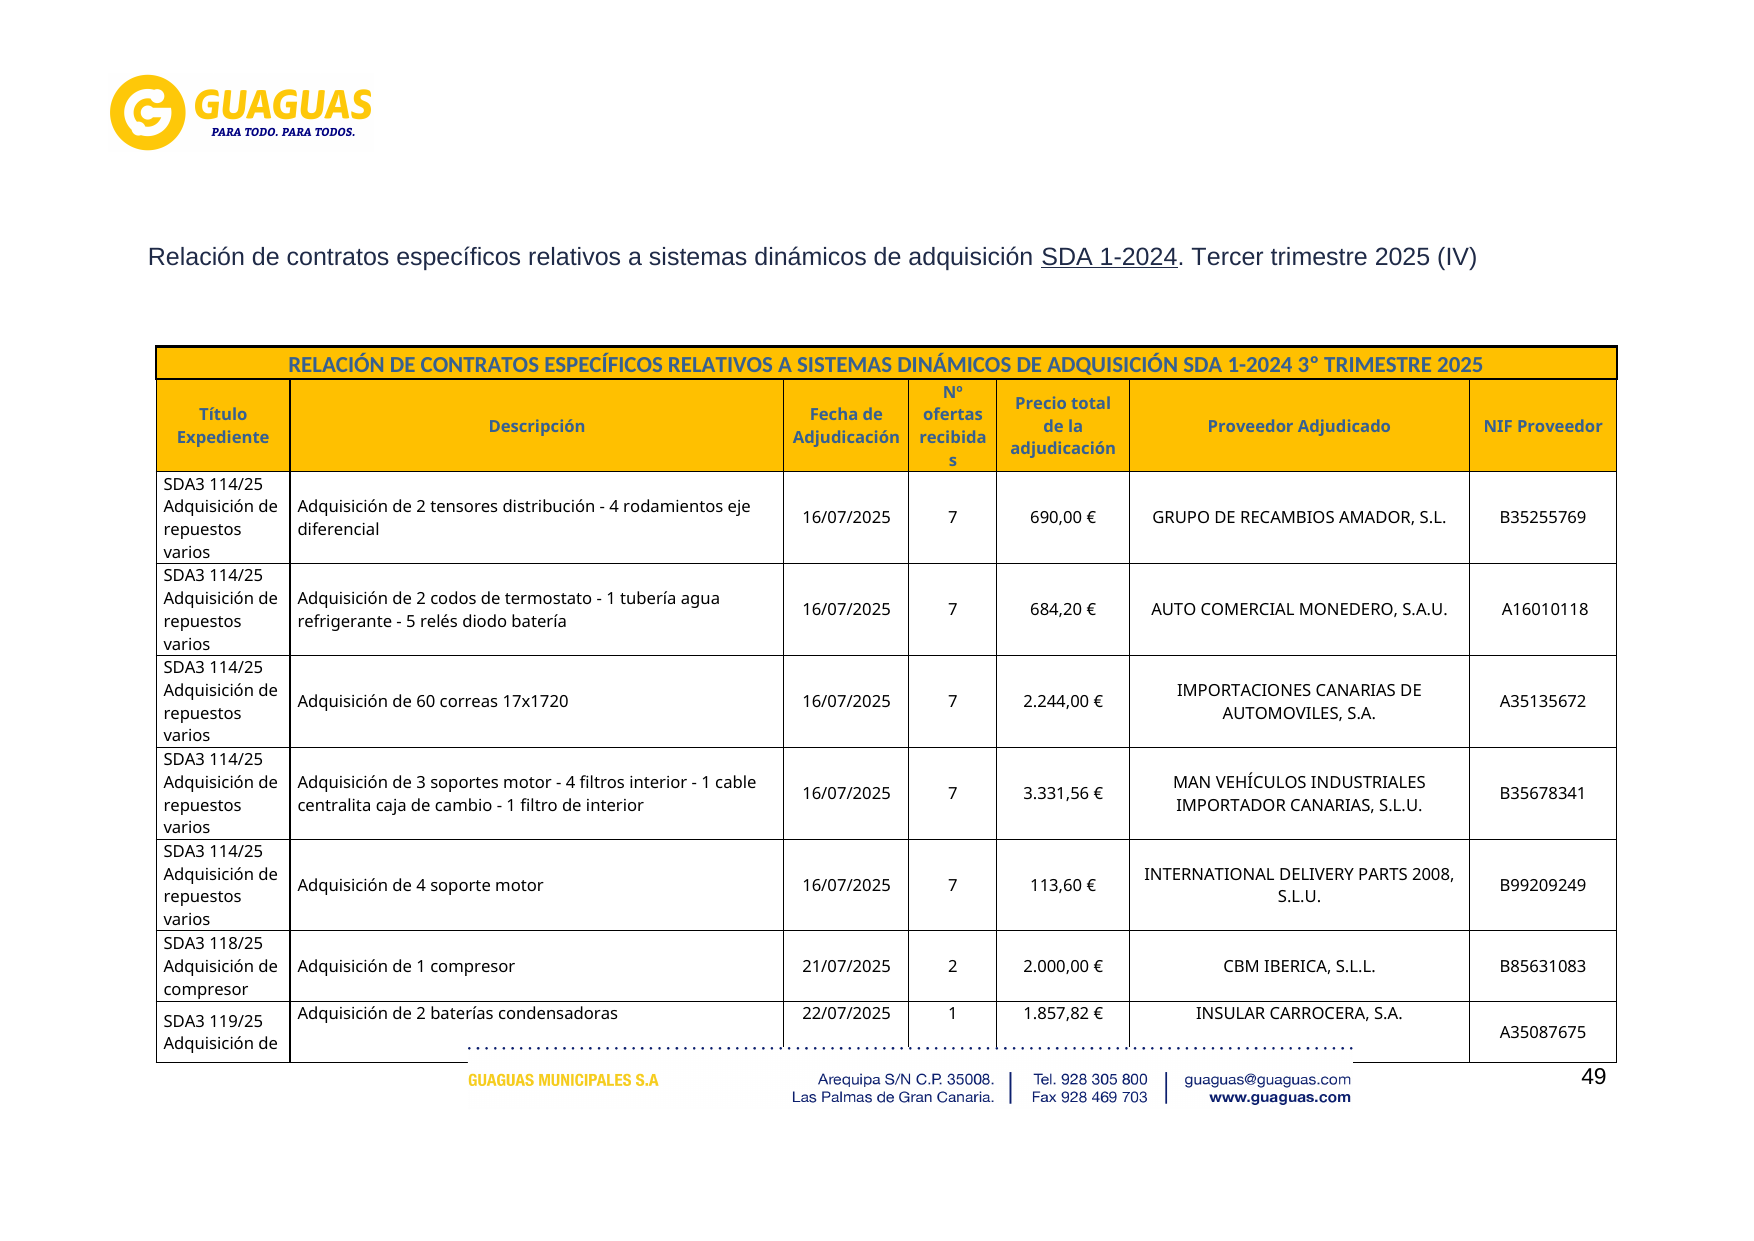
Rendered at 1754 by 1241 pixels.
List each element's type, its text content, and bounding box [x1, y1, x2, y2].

table_cell CBM IBERICA, S.L.L. [1130, 931, 1469, 1001]
table_cell AUTO COMERCIAL MONEDERO, S.A.U. [1130, 564, 1469, 655]
table_cell 2 [909, 931, 996, 1001]
table_cell 16/07/2025 [784, 472, 908, 563]
table_cell SDA3 114/25 Adquisición de repuestos varios [157, 840, 289, 930]
table_cell 113,60 € [997, 840, 1129, 930]
table_cell A35087675 [1470, 1002, 1616, 1062]
table_cell 7 [909, 840, 996, 930]
table_cell A35135672 [1470, 656, 1616, 747]
table_cell Adquisición de 2 baterías condensadoras [291, 1002, 783, 1062]
table_cell SDA3 118/25 Adquisición de compresor [157, 931, 289, 1001]
table_cell INSULAR CARROCERA, S.A. [1130, 1002, 1469, 1062]
table_cell IMPORTACIONES CANARIAS DE AUTOMOVILES, S.A. [1130, 656, 1469, 747]
table_cell 7 [909, 564, 996, 655]
table_cell 16/07/2025 [784, 748, 908, 838]
table_cell MAN VEHÍCULOS INDUSTRIALES IMPORTADOR CANARIAS, S.L.U. [1130, 748, 1469, 838]
table_cell B35255769 [1470, 472, 1616, 563]
table_cell 16/07/2025 [784, 840, 908, 930]
table_cell Proveedor Adjudicado [1130, 380, 1469, 471]
table_cell 16/07/2025 [784, 564, 908, 655]
table_cell SDA3 114/25 Adquisición de repuestos varios [157, 748, 289, 838]
table_cell 684,20 € [997, 564, 1129, 655]
table_cell Precio total de la adjudicación [997, 380, 1129, 471]
table_cell 7 [909, 472, 996, 563]
table_cell Adquisición de 2 codos de termostato - 1 tubería agua refrigerante - 5 relés diodo batería [291, 564, 783, 655]
table_cell 2.244,00 € [997, 656, 1129, 747]
table_cell 22/07/2025 [784, 1002, 908, 1047]
table_cell SDA3 114/25 Adquisición de repuestos varios [157, 656, 289, 747]
table_cell Adquisición de 4 soporte motor [291, 840, 783, 930]
table_cell NIF Proveedor [1470, 380, 1616, 471]
text Relación de contratos específicos relativos a sistemas dinámicos de adquisición SDA 1-2024. Tercer trimestre 2025 (IV) [148, 242, 1606, 271]
table_cell 1.857,82 € [997, 1002, 1129, 1047]
table_header RELACIÓN DE CONTRATOS ESPECÍFICOS RELATIVOS A SISTEMAS DINÁMICOS DE ADQUISICIÓN SDA 1-2024 3º TRIMESTRE 2025 [157, 348, 1616, 378]
table_cell A16010118 [1470, 564, 1616, 655]
table_cell B85631083 [1470, 931, 1616, 1001]
table_cell 3.331,56 € [997, 748, 1129, 838]
table_cell SDA3 119/25 Adquisición de [157, 1002, 289, 1062]
table_cell SDA3 114/25 Adquisición de repuestos varios [157, 472, 289, 563]
table_cell Adquisición de 3 soportes motor - 4 filtros interior - 1 cable centralita caja de cambio - 1 filtro de interior [291, 748, 783, 838]
table_cell SDA3 114/25 Adquisición de repuestos varios [157, 564, 289, 655]
table_cell Fecha de Adjudicación [784, 380, 908, 471]
table_cell 7 [909, 748, 996, 838]
table_cell B99209249 [1470, 840, 1616, 930]
table_cell 2.000,00 € [997, 931, 1129, 1001]
table_cell 21/07/2025 [784, 931, 908, 1001]
table_cell Descripción [291, 380, 783, 471]
table_cell B35678341 [1470, 748, 1616, 838]
table_cell Título Expediente [157, 380, 289, 471]
table_cell GRUPO DE RECAMBIOS AMADOR, S.L. [1130, 472, 1469, 563]
table_cell 1 [909, 1002, 996, 1047]
table_cell Adquisición de 60 correas 17x1720 [291, 656, 783, 747]
table_cell INTERNATIONAL DELIVERY PARTS 2008, S.L.U. [1130, 840, 1469, 930]
table_cell Adquisición de 2 tensores distribución - 4 rodamientos eje diferencial [291, 472, 783, 563]
table_cell 16/07/2025 [784, 656, 908, 747]
table_cell Nº ofertas recibidas [909, 380, 996, 471]
table_cell 690,00 € [997, 472, 1129, 563]
table_cell 7 [909, 656, 996, 747]
table_cell Adquisición de 1 compresor [291, 931, 783, 1001]
